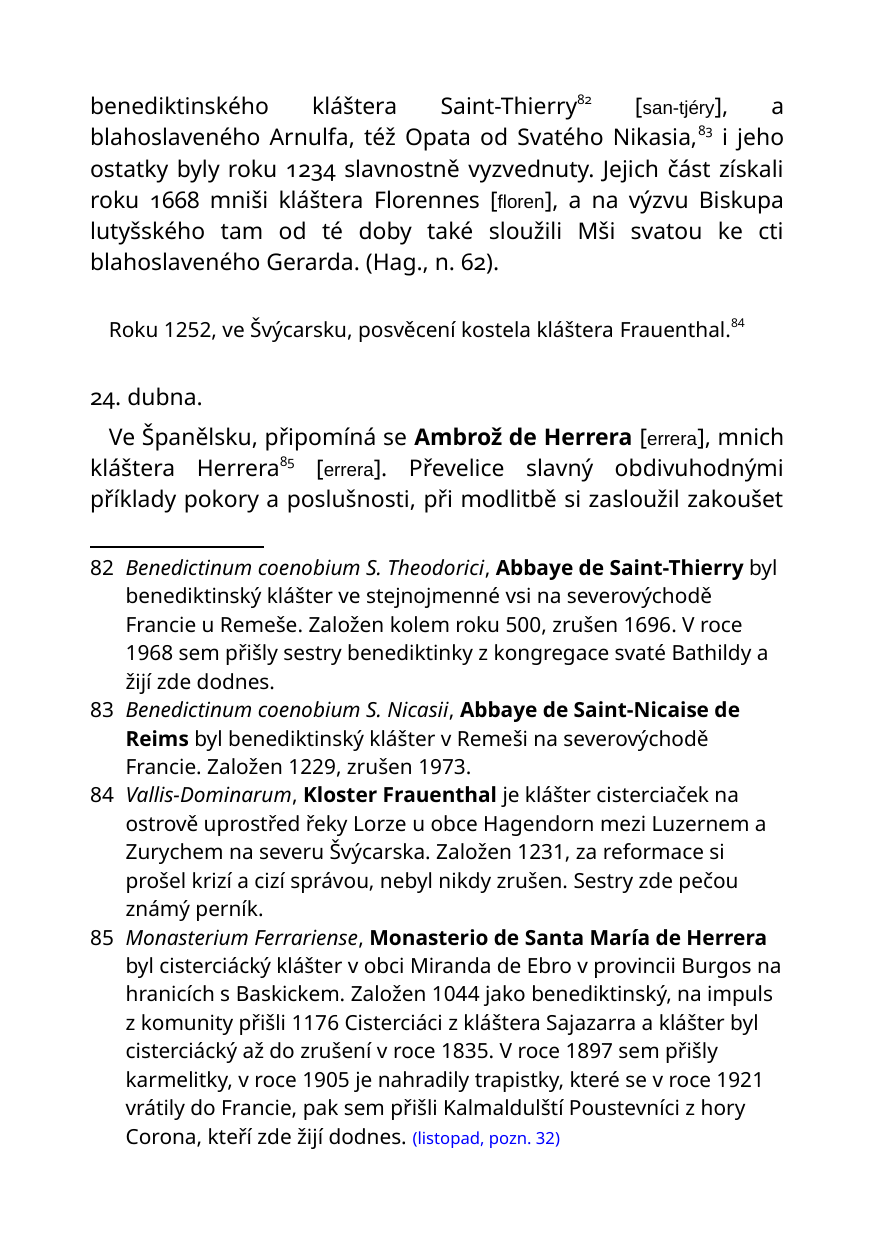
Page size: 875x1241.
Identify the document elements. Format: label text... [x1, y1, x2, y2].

text 24. dubna. [90, 381, 784, 412]
text Ve Španělsku, připomíná se Ambrož de Herrera [errera], mnich kláštera Herrera [errera]. Převelice slavný obdivuhodnými příklady pokory a poslušnosti, při modlitbě si zasloužil zakoušet [90, 421, 784, 514]
text Benedictinum coenobium S. Nicasii, Abbaye de Saint-Nicaise de Reims byl benediktinský klášter v Remeši na severovýchodě Francie. Založen 1229, zrušen 1973. [90, 695, 784, 781]
text Vallis-Dominarum, Kloster Frauenthal je klášter cisterciaček na ostrově uprostřed řeky Lorze u obce Hagendorn mezi Luzernem a Zurychem na severu Švýcarska. Založen 1231, za reformace si prošel krizí a cizí správou, nebyl nikdy zrušen. Sestry zde pečou známý perník. [90, 781, 784, 923]
text Roku 1252, ve Švýcarsku, posvěcení kostela kláštera Frauenthal. [90, 315, 784, 343]
text Benedictinum coenobium S. Theodorici, Abbaye de Saint-Thierry byl benediktinský klášter ve stejnojmenné vsi na severovýchodě Francie u Remeše. Založen kolem roku 500, zrušen 1696. V roce 1968 sem přišly sestry benediktinky z kongregace svaté Bathildy a žijí zde dodnes. [90, 553, 784, 695]
text Monasterium Ferrariense, Monasterio de Santa María de Herrera byl cisterciácký klášter v obci Miranda de Ebro v provincii Burgos na hranicích s Baskickem. Založen 1044 jako benediktinský, na impuls z komunity přišli 1176 Cisterciáci z kláštera Sajazarra a klášter byl cisterciácký až do zrušení v roce 1835. V roce 1897 sem přišly karmelitky, v roce 1905 je nahradily trapistky, které se v roce 1921 vrátily do Francie, pak sem přišli Kalmaldulští Poustevníci z hory Corona, kteří zde žijí dodnes. (listopad, pozn. 32) [90, 923, 784, 1150]
text benediktinského kláštera Saint-Thierry [san-tjéry], a blahoslaveného Arnulfa, též Opata od Svatého Nikasia, i jeho ostatky byly roku 1234 slavnostně vyzvednuty. Jejich část získali roku 1668 mniši kláštera Florennes [floren], a na výzvu Biskupa lutyšského tam od té doby také sloužili Mši svatou ke cti blahoslaveného Gerarda. (Hag., n. 62). [90, 90, 784, 277]
